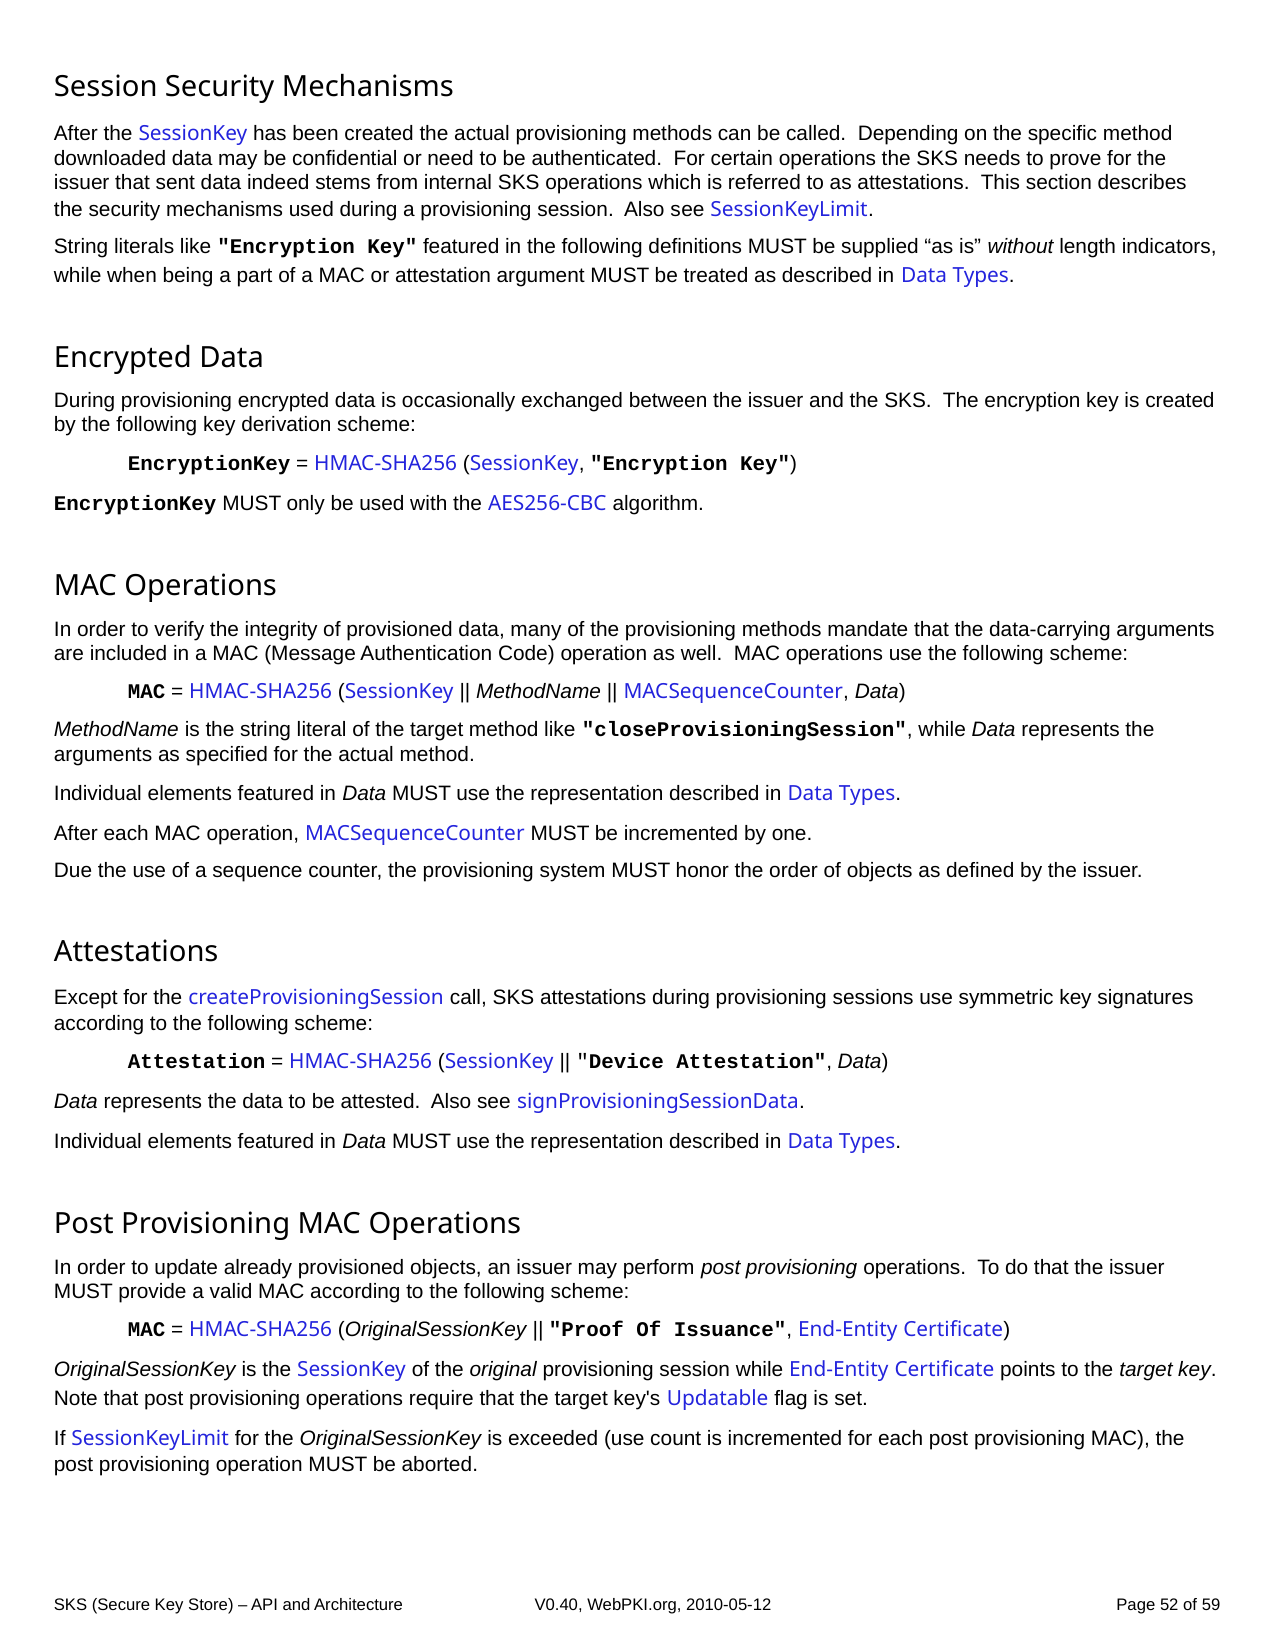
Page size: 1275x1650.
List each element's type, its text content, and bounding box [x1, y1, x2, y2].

text Attestation = HMAC-SHA256 (SessionKey || "Device Attestation", Data) [54, 1046, 1221, 1074]
text EncryptionKey = HMAC-SHA256 (SessionKey, "Encryption Key") [54, 448, 1221, 476]
text In order to verify the integrity of provisioned data, many of the provisioning methods mandate that the data-carrying arguments are included in a MAC (Message Authentication Code) operation as well. MAC operations use the following scheme: [54, 616, 1221, 664]
text Individual elements featured in Data MUST use the representation described in Data Types. [54, 1127, 1221, 1155]
text MAC = HMAC-SHA256 (SessionKey || MethodName || MACSequenceCounter, Data) [54, 676, 1221, 704]
text OriginalSessionKey is the SessionKey of the original provisioning session while End-Entity Certificate points to the target key. Note that post provisioning operations require that the target key's Updatable flag is set. [54, 1354, 1221, 1411]
text MethodName is the string literal of the target method like "closeProvisioningSession", while Data represents the arguments as specified for the actual method. [54, 716, 1221, 766]
text Due the use of a sequence counter, the provisioning system MUST honor the order of objects as defined by the issuer. [54, 858, 1221, 882]
text If SessionKeyLimit for the OriginalSessionKey is exceeded (use count is incremented for each post provisioning MAC), the post provisioning operation MUST be aborted. [54, 1423, 1221, 1476]
text MAC = HMAC-SHA256 (OriginalSessionKey || "Proof Of Issuance", End-Entity Certificate) [54, 1314, 1221, 1343]
text Data represents the data to be attested. Also see signProvisioningSessionData. [54, 1086, 1221, 1115]
text After the SessionKey has been created the actual provisioning methods can be called. Depending on the specific method downloaded data may be confidential or need to be authenticated. For certain operations the SKS needs to prove for the issuer that sent data indeed stems from internal SKS operations which is referred to as attestations. This section describes the security mechanisms used during a provisioning session. Also see SessionKeyLimit. [54, 118, 1221, 223]
subtitle MAC Operations [54, 564, 1221, 604]
text During provisioning encrypted data is occasionally exchanged between the issuer and the SKS. The encryption key is created by the following key derivation scheme: [54, 388, 1221, 436]
subtitle Attestations [54, 930, 1221, 969]
text After each MAC operation, MACSequenceCounter MUST be incremented by one. [54, 818, 1221, 847]
text String literals like "Encryption Key" featured in the following definitions MUST be supplied “as is” without length indicators, while when being a part of a MAC or attestation argument MUST be treated as described in Data Types. [54, 234, 1221, 289]
text Except for the createProvisioningSession call, SKS attestations during provisioning sessions use symmetric key signatures according to the following scheme: [54, 982, 1221, 1034]
subtitle Session Security Mechanisms [54, 66, 1221, 105]
subtitle Encrypted Data [54, 336, 1221, 376]
text Individual elements featured in Data MUST use the representation described in Data Types. [54, 778, 1221, 806]
text EncryptionKey MUST only be used with the AES256-CBC algorithm. [54, 488, 1221, 517]
subtitle Post Provisioning MAC Operations [54, 1202, 1221, 1242]
text In order to update already provisioned objects, an issuer may perform post provisioning operations. To do that the issuer MUST provide a valid MAC according to the following scheme: [54, 1254, 1221, 1302]
